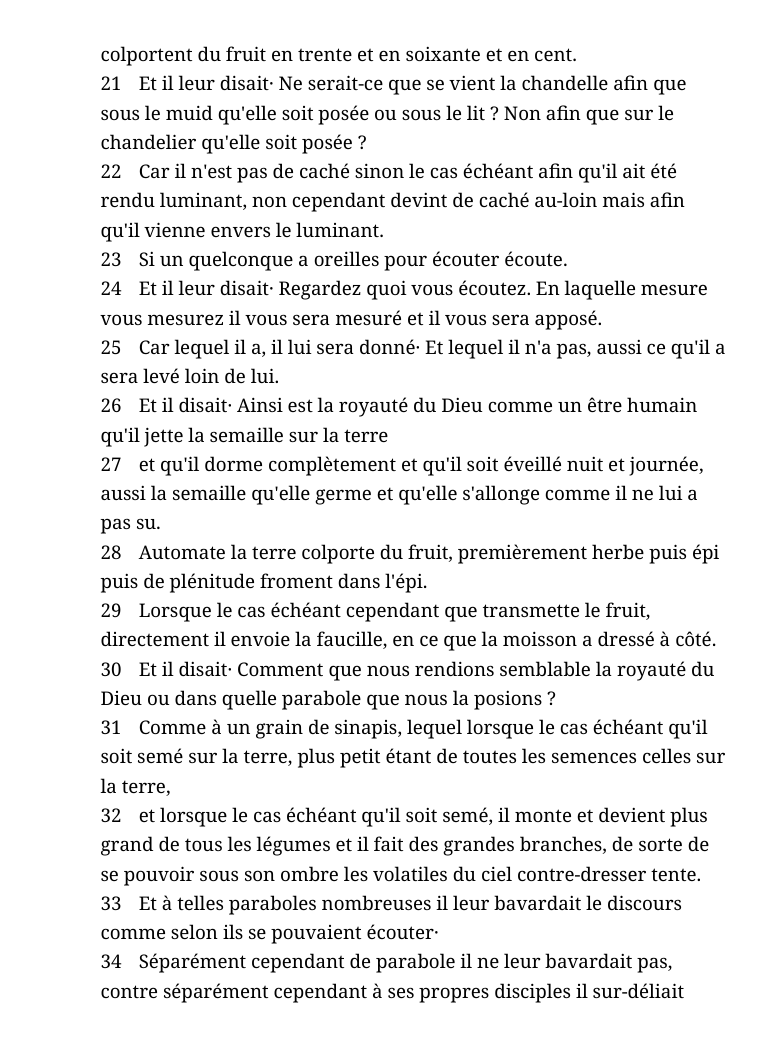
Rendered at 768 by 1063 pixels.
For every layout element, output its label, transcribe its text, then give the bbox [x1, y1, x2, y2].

text colportent du fruit en trente et en soixante et en cent. 21 Et il leur disait· Ne serait-ce que se vient la chandelle afin que sous le muid qu'elle soit posée ou sous le lit ? Non afin que sur le chandelier qu'elle soit posée ? 22 Car il n'est pas de caché sinon le cas échéant afin qu'il ait été rendu luminant, non cependant devint de caché au-loin mais afin qu'il vienne envers le luminant. 23 Si un quelconque a oreilles pour écouter écoute. 24 Et il leur disait· Regardez quoi vous écoutez. En laquelle mesure vous mesurez il vous sera mesuré et il vous sera apposé. 25 Car lequel il a, il lui sera donné· Et lequel il n'a pas, aussi ce qu'il a sera levé loin de lui. 26 Et il disait· Ainsi est la royauté du Dieu comme un être humain qu'il jette la semaille sur la terre 27 et qu'il dorme complètement et qu'il soit éveillé nuit et journée, aussi la semaille qu'elle germe et qu'elle s'allonge comme il ne lui a pas su. 28 Automate la terre colporte du fruit, premièrement herbe puis épi puis de plénitude froment dans l'épi. 29 Lorsque le cas échéant cependant que transmette le fruit, directement il envoie la faucille, en ce que la moisson a dressé à côté. 30 Et il disait· Comment que nous rendions semblable la royauté du Dieu ou dans quelle parabole que nous la posions ? 31 Comme à un grain de sinapis, lequel lorsque le cas échéant qu'il soit semé sur la terre, plus petit étant de toutes les semences celles sur la terre, 32 et lorsque le cas échéant qu'il soit semé, il monte et devient plus grand de tous les légumes et il fait des grandes branches, de sorte de se pouvoir sous son ombre les volatiles du ciel contre-dresser tente. 33 Et à telles paraboles nombreuses il leur bavardait le discours comme selon ils se pouvaient écouter· 34 Séparément cependant de parabole il ne leur bavardait pas, contre séparément cependant à ses propres disciples il sur-déliait [100, 41, 729, 1003]
